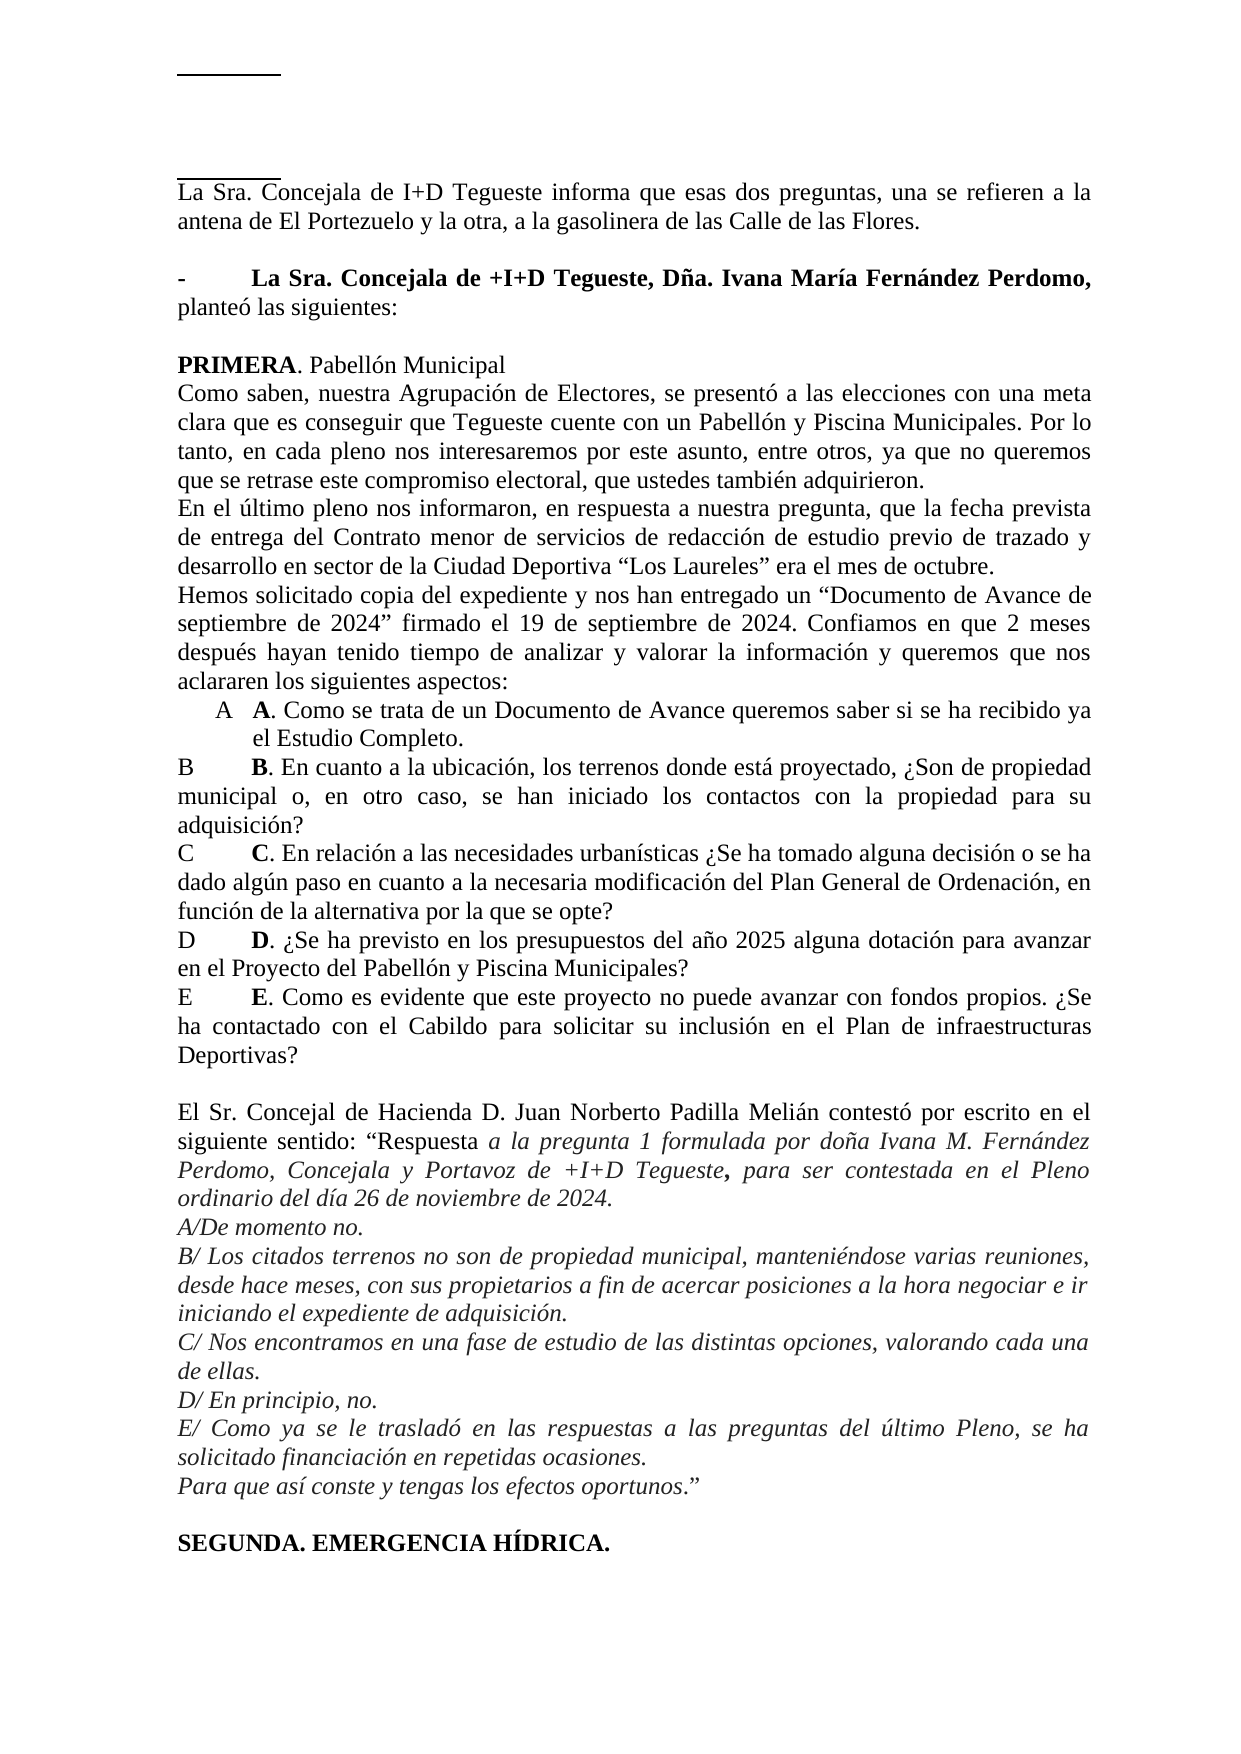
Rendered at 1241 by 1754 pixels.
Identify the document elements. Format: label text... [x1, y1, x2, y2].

list C. En relación a las necesidades urbanísticas ¿Se ha tomado alguna decisión o se ha dado algún paso en cuanto a la necesaria modificación del Plan General de Ordenación, en función de la alternativa por la que se opte? [177, 838, 1092, 925]
list E. Como es evidente que este proyecto no puede avanzar con fondos propios. ¿Se ha contactado con el Cabildo para solicitar su inclusión en el Plan de infraestructuras Deportivas? [177, 982, 1092, 1068]
list B. En cuanto a la ubicación, los terrenos donde está proyectado, ¿Son de propiedad municipal o, en otro caso, se han iniciado los contactos con la propiedad para su adquisición? [177, 752, 1092, 838]
text D/ En principio, no. [177, 1385, 1092, 1413]
text SEGUNDA. EMERGENCIA HÍDRICA. [177, 1528, 1092, 1557]
text Para que así conste y tengas los efectos oportunos.” [177, 1471, 1092, 1500]
text E/ Como ya se le trasladó en las respuestas a las preguntas del último Pleno, se ha solicitado financiación en repetidas ocasiones. [177, 1413, 1092, 1471]
list A. Como se trata de un Documento de Avance queremos saber si se ha recibido ya el Estudio Completo. [215, 695, 1092, 752]
text La Sra. Concejala de I+D Tegueste informa que esas dos preguntas, una se refieren a la antena de El Portezuelo y la otra, a la gasolinera de las Calle de las Flores. [177, 177, 1092, 235]
text C/ Nos encontramos en una fase de estudio de las distintas opciones, valorando cada una de ellas. [177, 1327, 1092, 1385]
text Hemos solicitado copia del expediente y nos han entregado un “Documento de Avance de septiembre de 2024” firmado el 19 de septiembre de 2024. Confiamos en que 2 meses después hayan tenido tiempo de analizar y valorar la información y queremos que nos aclararen los siguientes aspectos: [177, 580, 1092, 695]
text A/De momento no. [177, 1212, 1092, 1241]
text El Sr. Concejal de Hacienda D. Juan Norberto Padilla Melián contestó por escrito en el siguiente sentido: “Respuesta a la pregunta 1 formulada por doña Ivana M. Fernández Perdomo, Concejala y Portavoz de +I+D Tegueste, para ser contestada en el Pleno ordinario del día 26 de noviembre de 2024. [177, 1097, 1092, 1212]
text B/ Los citados terrenos no son de propiedad municipal, manteniéndose varias reuniones, desde hace meses, con sus propietarios a fin de acercar posiciones a la hora negociar e ir iniciando el expediente de adquisición. [177, 1241, 1092, 1327]
text En el último pleno nos informaron, en respuesta a nuestra pregunta, que la fecha prevista de entrega del Contrato menor de servicios de redacción de estudio previo de trazado y desarrollo en sector de la Ciudad Deportiva “Los Laureles” era el mes de octubre. [177, 493, 1092, 580]
list D. ¿Se ha previsto en los presupuestos del año 2025 alguna dotación para avanzar en el Proyecto del Pabellón y Piscina Municipales? [177, 925, 1092, 982]
text PRIMERA. Pabellón Municipal [177, 350, 1092, 378]
text Como saben, nuestra Agrupación de Electores, se presentó a las elecciones con una meta clara que es conseguir que Tegueste cuente con un Pabellón y Piscina Municipales. Por lo tanto, en cada pleno nos interesaremos por este asunto, entre otros, ya que no queremos que se retrase este compromiso electoral, que ustedes también adquirieron. [177, 378, 1092, 493]
list La Sra. Concejala de +I+D Tegueste, Dña. Ivana María Fernández Perdomo, planteó las siguientes: [177, 263, 1092, 321]
